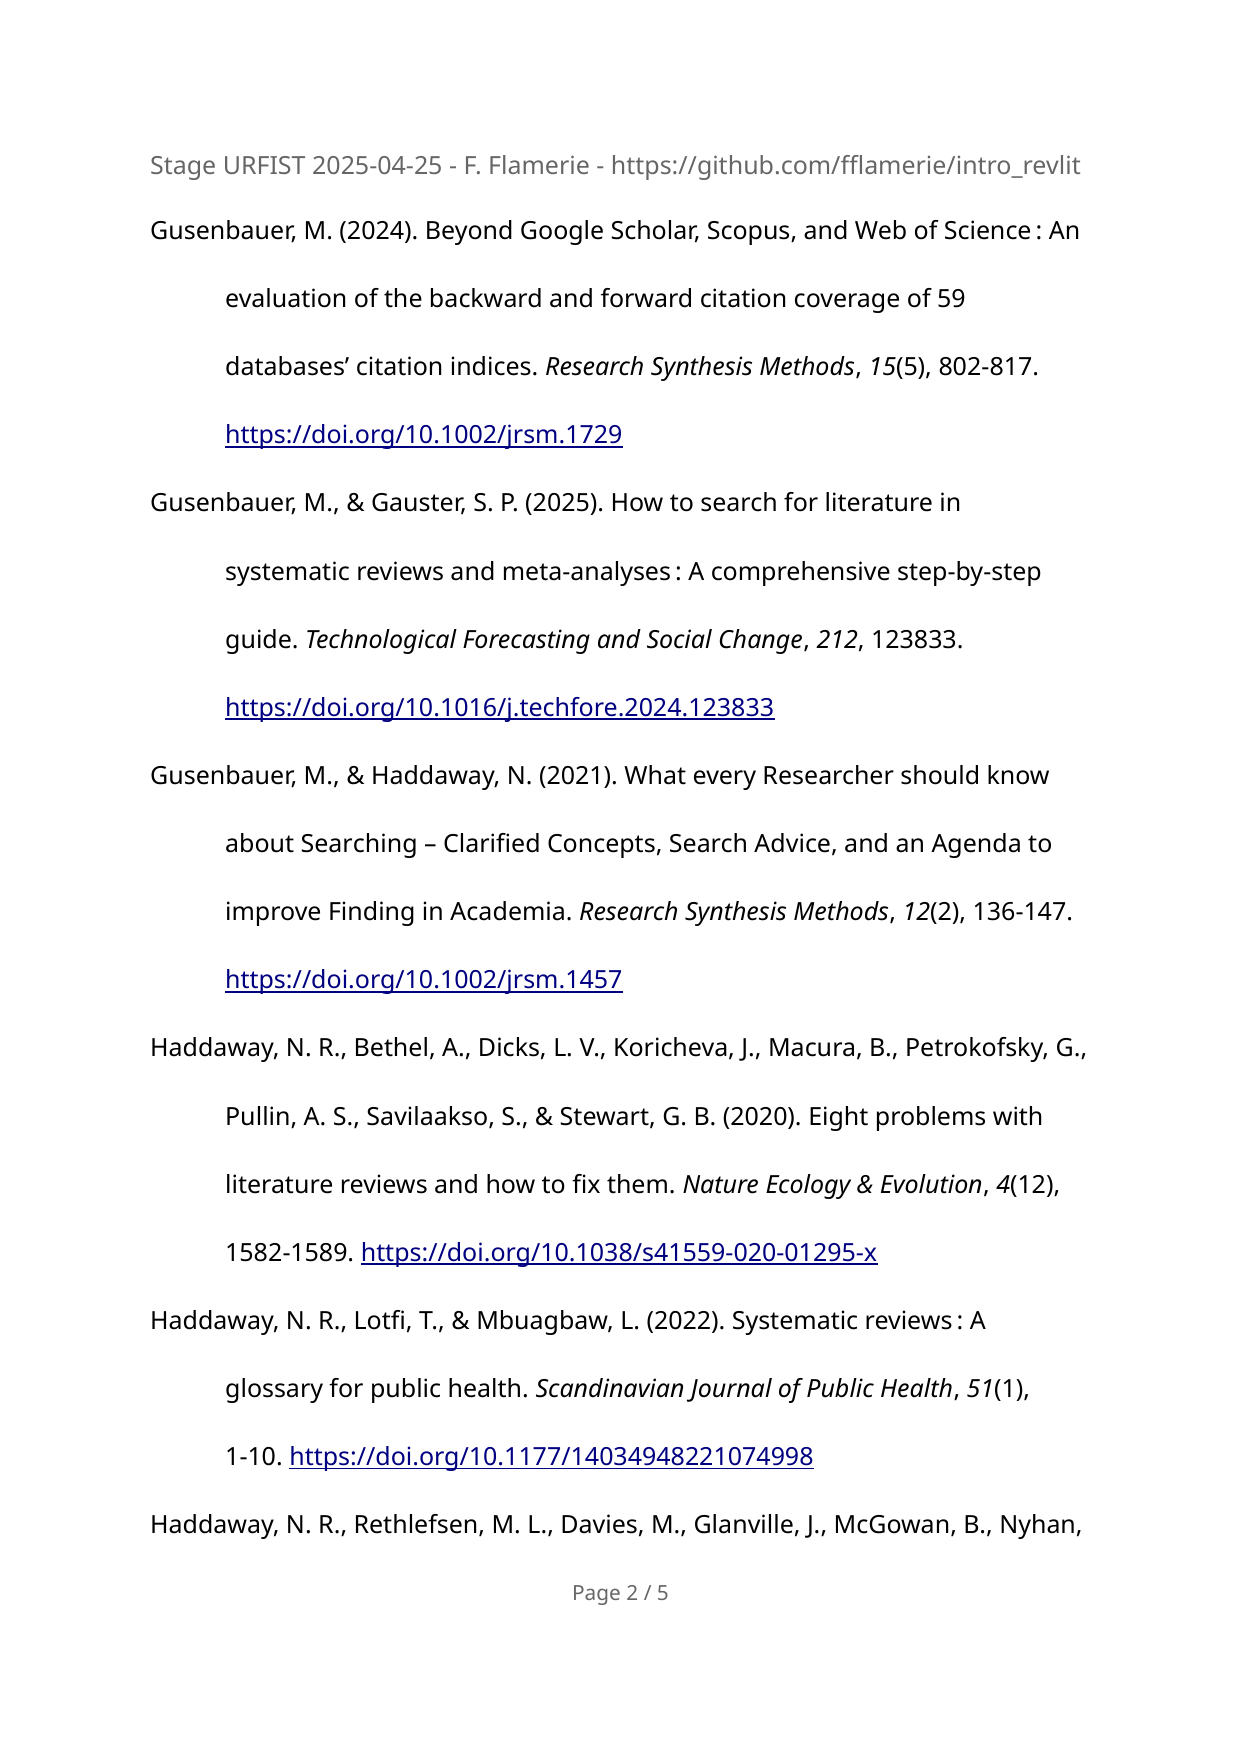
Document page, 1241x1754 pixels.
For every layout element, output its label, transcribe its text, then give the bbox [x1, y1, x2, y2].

text Haddaway, N. R., Lotfi, T., & Mbuagbaw, L. (2022). Systematic reviews : A glossary for public health. Scandinavian Journal of Public Health, 51(1), 1‑10. https://doi.org/10.1177/14034948221074998 [150, 1302, 1090, 1473]
text Haddaway, N. R., Bethel, A., Dicks, L. V., Koricheva, J., Macura, B., Petrokofsky, G., Pullin, A. S., Savilaakso, S., & Stewart, G. B. (2020). Eight problems with literature reviews and how to fix them. Nature Ecology & Evolution, 4(12), 1582‑1589. https://doi.org/10.1038/s41559-020-01295-x [150, 1030, 1090, 1268]
text Haddaway, N. R., Rethlefsen, M. L., Davies, M., Glanville, J., McGowan, B., Nyhan, [150, 1507, 1090, 1541]
text Gusenbauer, M. (2024). Beyond Google Scholar, Scopus, and Web of Science : An evaluation of the backward and forward citation coverage of 59 databases’ citation indices. Re­search Synthesis Methods, 15(5), 802‑817. https://doi.org/10.1002/jrsm.1729 [150, 212, 1090, 451]
text Gusenbauer, M., & Haddaway, N. (2021). What every Researcher should know about Sear­ching – Clarified Concepts, Search Advice, and an Agenda to improve Finding in Aca­demia. Research Synthesis Methods, 12(2), 136‑147. https://doi.org/10.1002/jrsm.1457 [150, 757, 1090, 996]
text Gusenbauer, M., & Gauster, S. P. (2025). How to search for literature in systematic reviews and meta-analyses : A comprehensive step-by-step guide. Technological Forecasting and Social Change, 212, 123833. https://doi.org/10.1016/j.techfore.2024.123833 [150, 485, 1090, 723]
